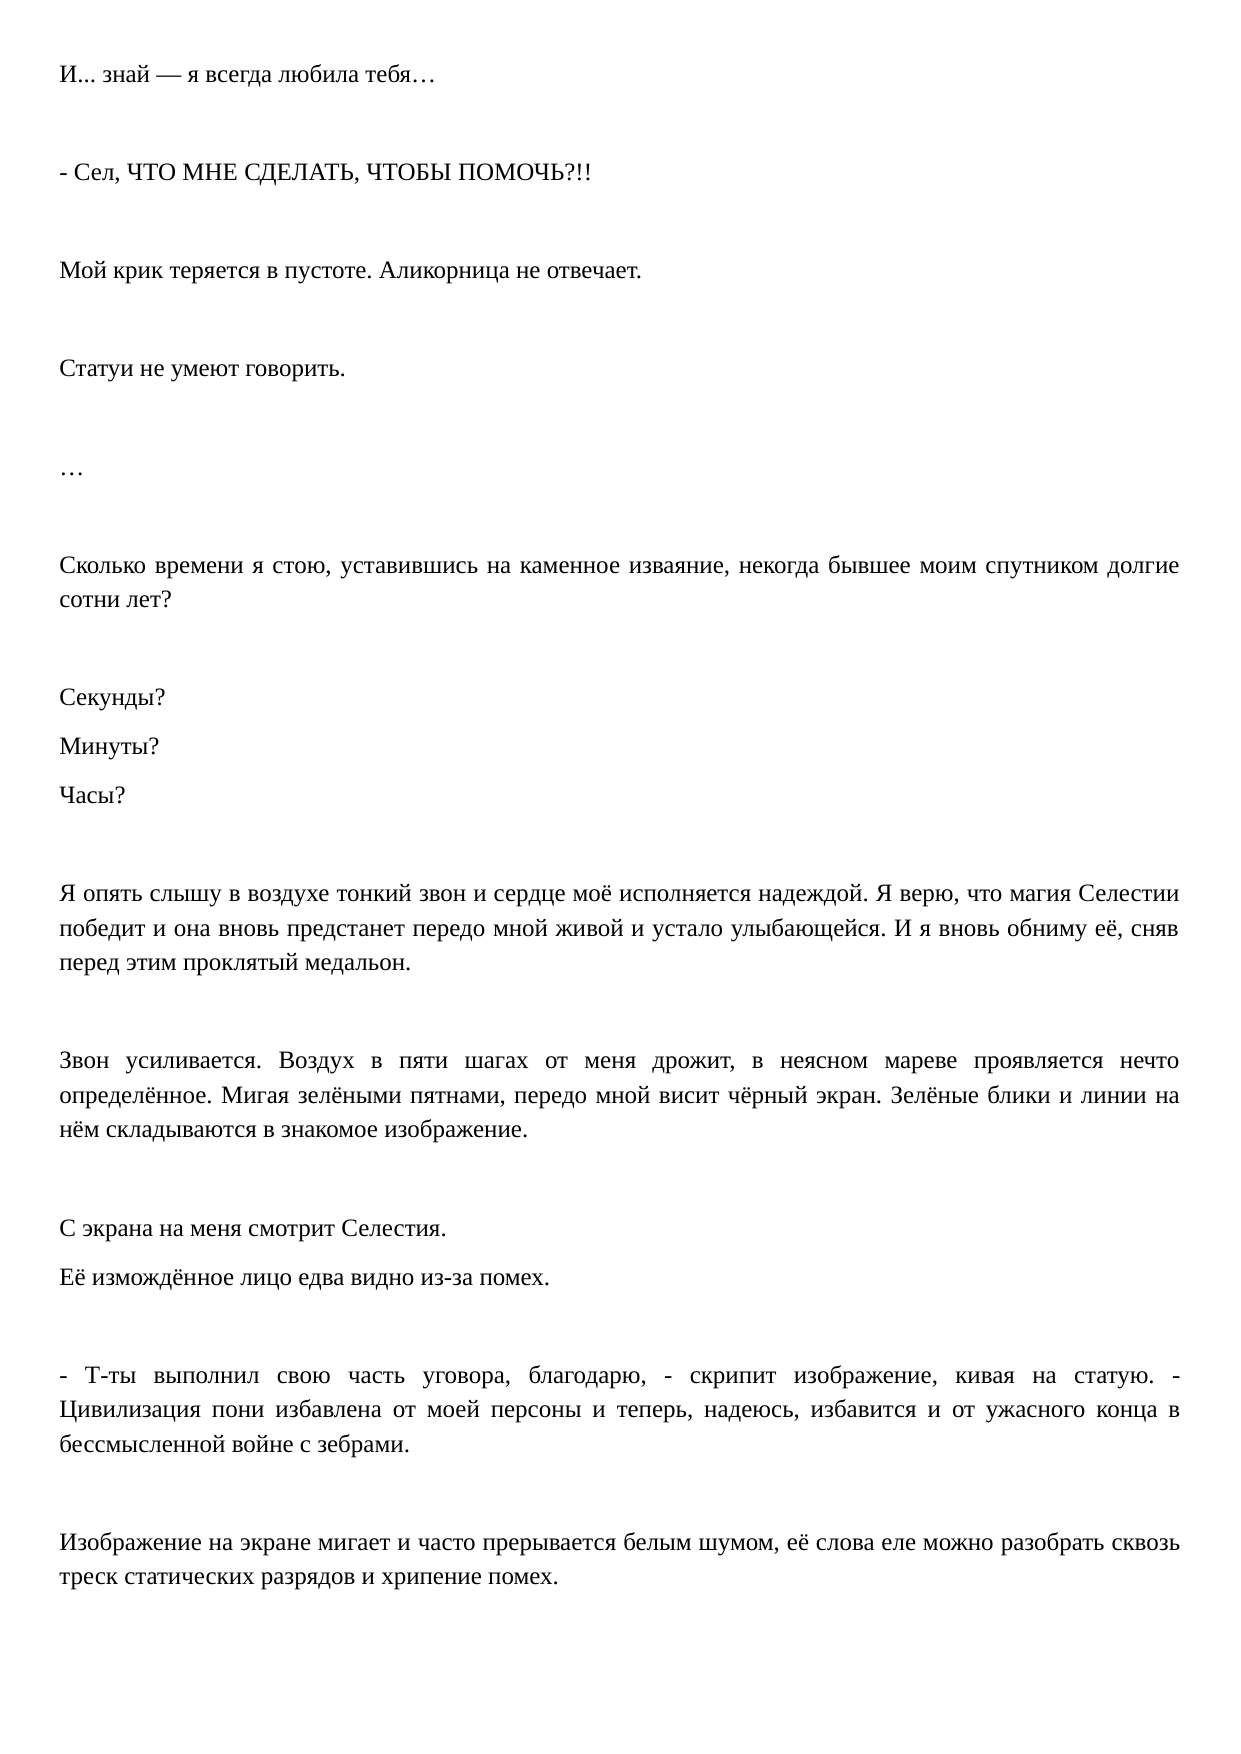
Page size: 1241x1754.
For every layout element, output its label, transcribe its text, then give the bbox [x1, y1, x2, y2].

text … [59, 452, 1181, 480]
text И... знай — я всегда любила тебя… [59, 59, 1181, 88]
text С экрана на меня смотрит Селестия. [59, 1213, 1181, 1241]
text Изображение на экране мигает и часто прерывается белым шумом, её слова еле можно разобрать сквозь треск статических разрядов и хрипение помех. [59, 1527, 1181, 1590]
text Звон усиливается. Воздух в пяти шагах от меня дрожит, в неясном мареве проявляется нечто определённое. Мигая зелёными пятнами, передо мной висит чёрный экран. Зелёные блики и линии на нём складываются в знакомое изображение. [59, 1046, 1181, 1143]
text Её измождённое лицо едва видно из-за помех. [59, 1262, 1181, 1291]
text Минуты? [59, 731, 1181, 760]
text Часы? [59, 780, 1181, 809]
text Мой крик теряется в пустоте. Аликорница не отвечает. [59, 255, 1181, 284]
text Статуи не умеют говорить. [59, 353, 1181, 382]
text Сколько времени я стою, уставившись на каменное изваяние, некогда бывшее моим спутником долгие сотни лет? [59, 550, 1181, 613]
text - Т-ты выполнил свою часть уговора, благодарю, - скрипит изображение, кивая на статую. - Цивилизация пони избавлена от моей персоны и теперь, надеюсь, избавится и от ужасного конца в бессмысленной войне с зебрами. [59, 1360, 1181, 1458]
text Секунды? [59, 682, 1181, 711]
text Я опять слышу в воздухе тонкий звон и сердце моё исполняется надеждой. Я верю, что магия Селестии победит и она вновь предстанет передо мной живой и устало улыбающейся. И я вновь обниму её, сняв перед этим проклятый медальон. [59, 878, 1181, 976]
text - Сел, ЧТО МНЕ СДЕЛАТЬ, ЧТОБЫ ПОМОЧЬ?!! [59, 157, 1181, 186]
